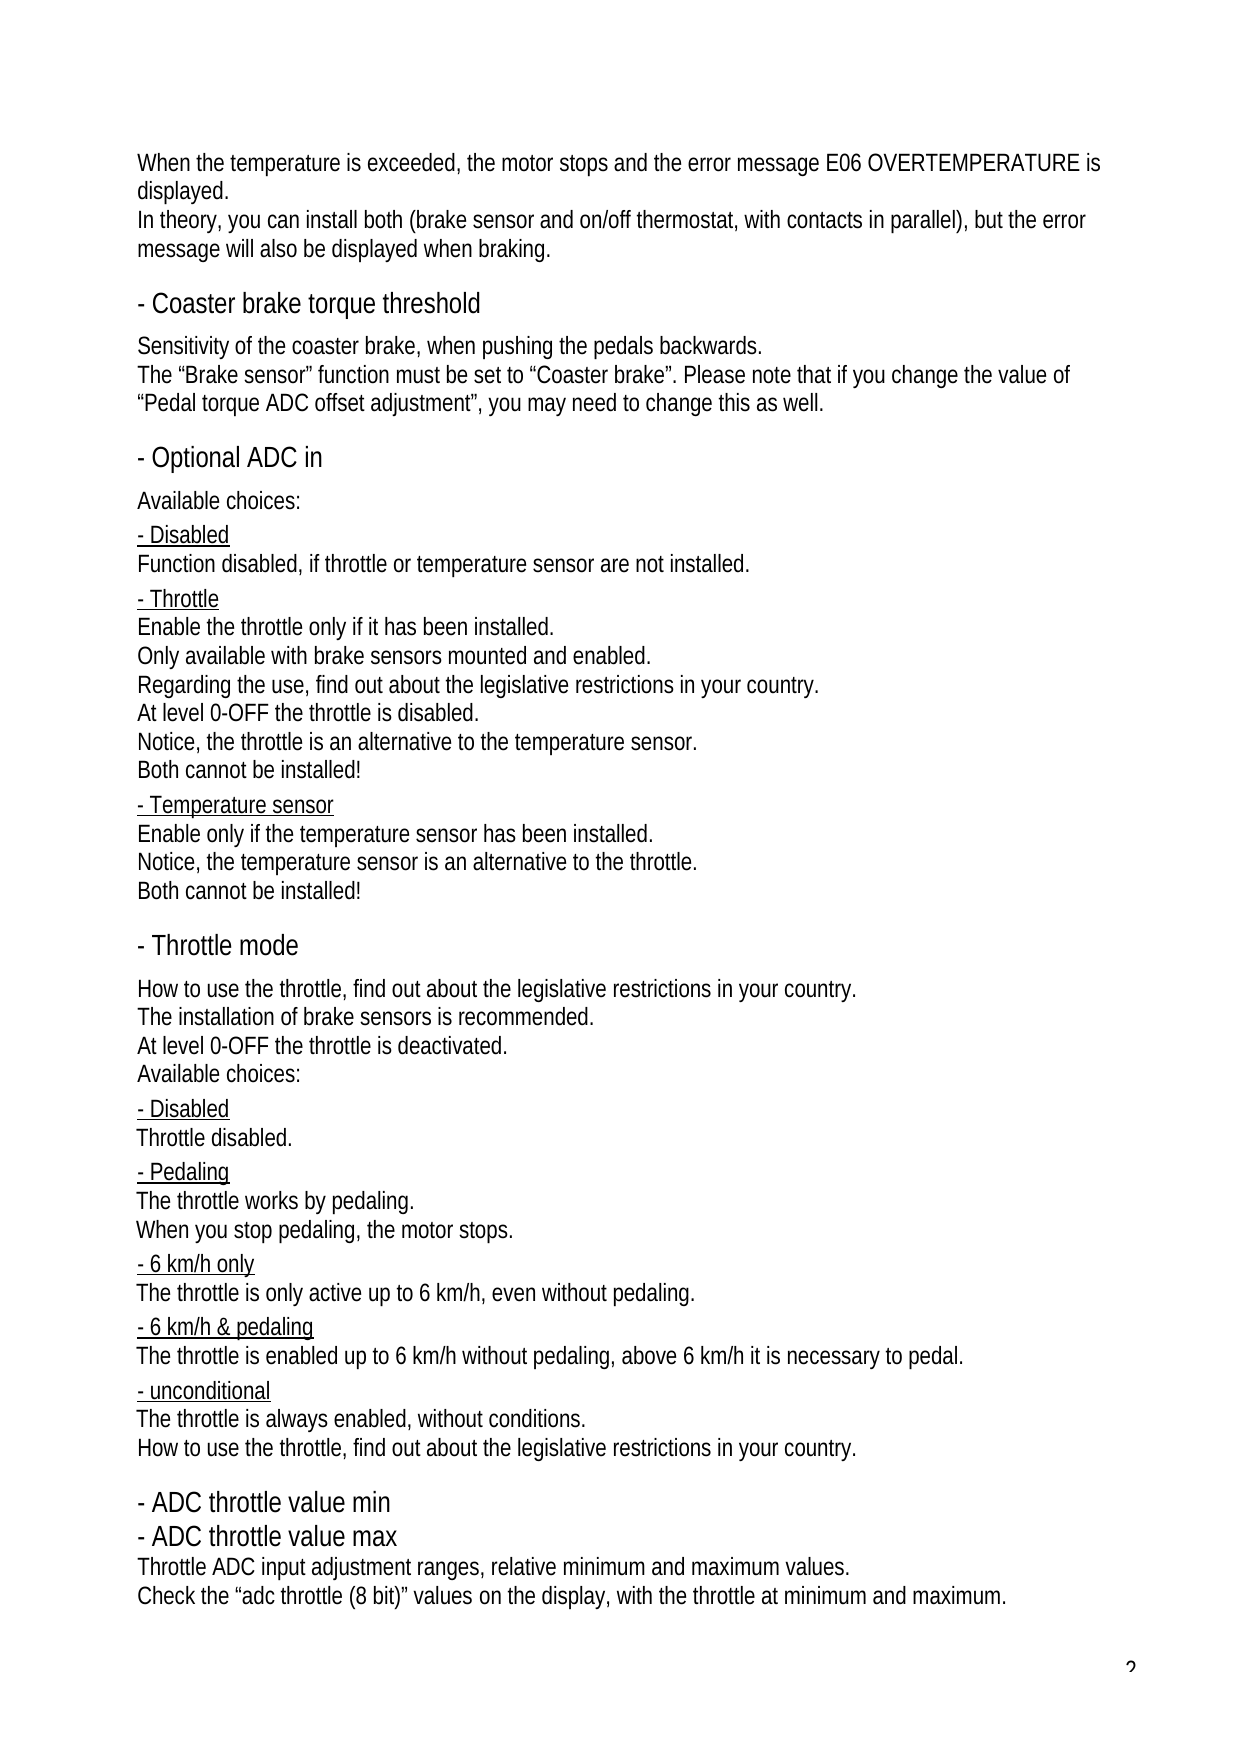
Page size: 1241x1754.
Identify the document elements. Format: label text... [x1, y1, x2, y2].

text - Pedaling [137, 1157, 1122, 1186]
text How to use the throttle, find out about the legislative restrictions in your country. [137, 1433, 1122, 1462]
text - Coaster brake torque threshold [137, 286, 1122, 319]
text When the temperature is exceeded, the motor stops and the error message E06 OVERTEMPERATURE is displayed. [137, 148, 1122, 205]
text - Optional ADC in [137, 441, 1122, 474]
text Sensitivity of the coaster brake, when pushing the pedals backwards. [137, 331, 1122, 360]
text Check the “adc throttle (8 bit)” values ​​on the display, with the throttle at minimum and maximum. [137, 1581, 1122, 1609]
text The “Brake sensor” function must be set to “Coaster brake”. Please note that if you change the value of “Pedal torque ADC offset adjustment”, you may need to change this as well. [137, 360, 1122, 417]
text When you stop pedaling, the motor stops. [136, 1214, 1122, 1243]
text Available choices: [137, 1059, 1122, 1088]
text Both cannot be installed! [137, 756, 1122, 784]
text The throttle is only active up to 6 km/h, even without pedaling. [136, 1278, 1122, 1306]
text At level 0-OFF the throttle is disabled. [137, 698, 1122, 727]
text Function disabled, if throttle or temperature sensor are not installed. [137, 549, 1122, 578]
text Notice, the temperature sensor is an alternative to the throttle. [137, 847, 1122, 876]
text Enable the throttle only if it has been installed. [137, 612, 1122, 641]
text - ADC throttle value min [137, 1485, 1122, 1519]
text The throttle is always enabled, without conditions. [136, 1404, 1122, 1433]
text Notice, the throttle is an alternative to the temperature sensor. [137, 727, 1122, 756]
text - 6 km/h only [137, 1249, 1122, 1278]
text Enable only if the temperature sensor has been installed. [137, 819, 1122, 847]
text - Throttle mode [137, 928, 1122, 962]
text The installation of brake sensors is recommended. [137, 1002, 1122, 1031]
text - Disabled [137, 1094, 1122, 1123]
text - Throttle [137, 584, 1122, 612]
text The throttle works by pedaling. [136, 1186, 1122, 1214]
text Throttle ADC input adjustment ranges, relative minimum and maximum values. [137, 1552, 1122, 1581]
text Available choices: [137, 486, 1122, 514]
text - ADC throttle value max [137, 1519, 1122, 1552]
text How to use the throttle, find out about the legislative restrictions in your country. [137, 973, 1122, 1002]
text At level 0-OFF the throttle is deactivated. [137, 1031, 1122, 1059]
text - 6 km/h & pedaling [137, 1312, 1122, 1341]
text In theory, you can install both (brake sensor and on/off thermostat, with contacts in parallel), but the error message will also be displayed when braking. [137, 205, 1122, 262]
text - unconditional [137, 1376, 1122, 1404]
text Throttle disabled. [136, 1123, 1122, 1151]
text - Temperature sensor [137, 790, 1122, 819]
text Both cannot be installed! [137, 876, 1122, 905]
text - Disabled [137, 520, 1122, 549]
text Regarding the use, find out about the legislative restrictions in your country. [137, 669, 1122, 698]
text The throttle is enabled up to 6 km/h without pedaling, above 6 km/h it is necessary to pedal. [136, 1341, 1122, 1370]
text Only available with brake sensors mounted and enabled. [137, 641, 1122, 669]
